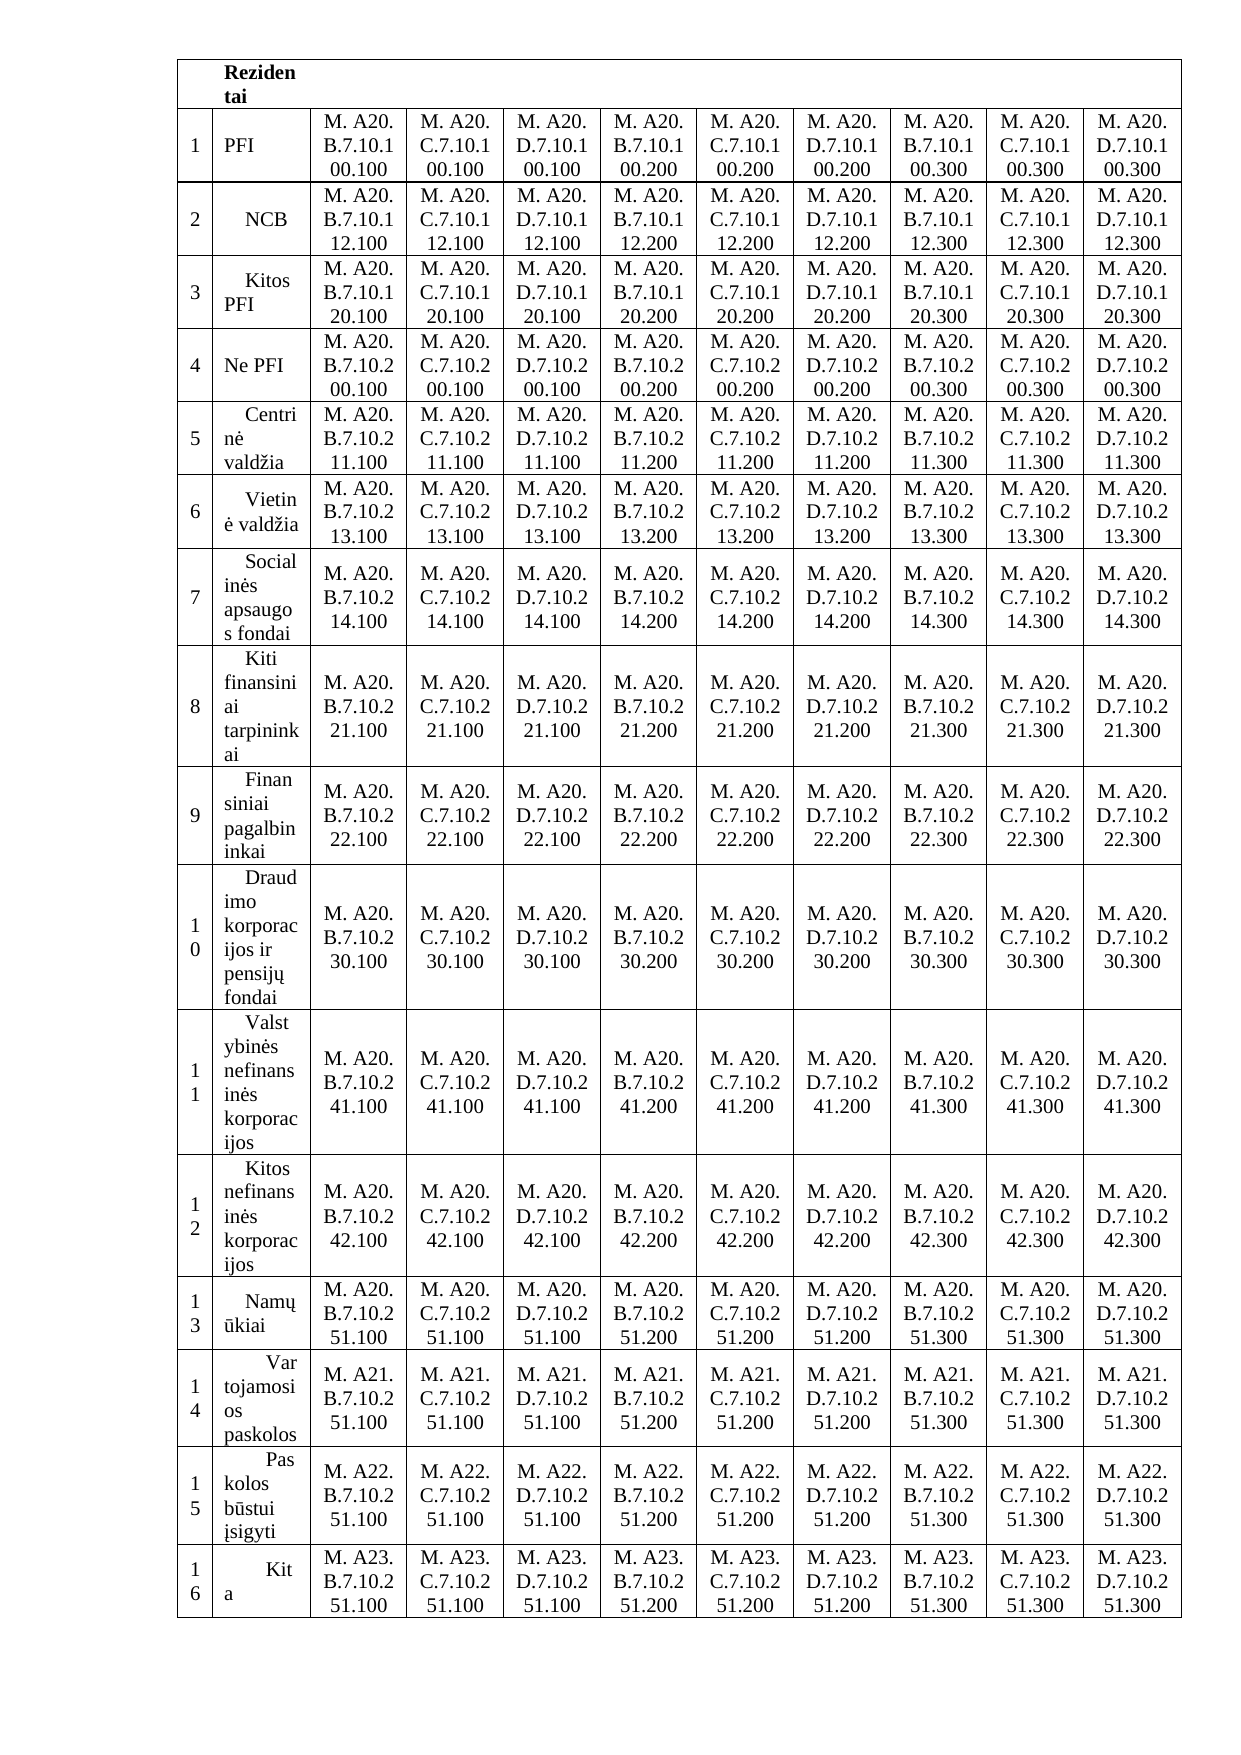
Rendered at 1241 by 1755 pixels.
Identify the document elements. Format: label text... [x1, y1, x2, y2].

table_cell M. A20. C.7.10.112.300 [987, 183, 1083, 255]
table_cell M. A23. B.7.10.251.100 [311, 1545, 406, 1617]
table_cell Vartojamosios paskolos [213, 1350, 310, 1446]
table_cell M. A20. B.7.10.112.200 [601, 183, 696, 255]
table_cell Rezidentai [213, 60, 310, 108]
table_cell M. A20. B.7.10.251.200 [601, 1277, 696, 1349]
table_cell M. A23. D.7.10.251.300 [1084, 1545, 1181, 1617]
table_cell [600, 60, 697, 108]
table_cell Finansiniai pagalbininkai [213, 767, 310, 863]
table_cell [1083, 60, 1181, 108]
table_cell M. A21. D.7.10.251.100 [504, 1350, 600, 1446]
table_cell M. A20. D.7.10.222.100 [504, 767, 600, 863]
table_cell M. A20. D.7.10.242.200 [794, 1155, 890, 1276]
table_cell 13 [178, 1277, 212, 1349]
table_cell M. A23. B.7.10.251.300 [891, 1545, 986, 1617]
table_cell M. A20. B.7.10.120.100 [311, 256, 406, 328]
table_cell M. A20. C.7.10.112.200 [697, 183, 793, 255]
table_cell M. A20. D.7.10.251.100 [504, 1277, 600, 1349]
table_cell M. A20. C.7.10.112.100 [407, 183, 503, 255]
table_cell M. A23. D.7.10.251.200 [794, 1545, 890, 1617]
table_cell M. A20. D.7.10.100.200 [794, 109, 890, 181]
table_cell [987, 60, 1083, 108]
table_cell M. A20. B.7.10.230.100 [311, 865, 406, 1009]
table_cell M. A20. B.7.10.211.100 [311, 402, 406, 474]
table_cell M. A20. B.7.10.242.100 [311, 1155, 406, 1276]
table_cell M. A20. B.7.10.200.100 [311, 329, 406, 401]
table_cell M. A20. C.7.10.242.200 [697, 1155, 793, 1276]
table_cell M. A20. D.7.10.242.300 [1084, 1155, 1181, 1276]
table_cell M. A20. C.7.10.242.300 [987, 1155, 1083, 1276]
table_cell M. A20. D.7.10.241.200 [794, 1010, 890, 1154]
table_cell M. A20. C.7.10.251.200 [697, 1277, 793, 1349]
table_cell M. A20. D.7.10.221.200 [794, 646, 890, 766]
table_cell M. A20. B.7.10.221.100 [311, 646, 406, 766]
table_cell M. A20. B.7.10.241.300 [891, 1010, 986, 1154]
table_cell Kita [213, 1545, 310, 1617]
table_cell 8 [178, 646, 212, 766]
table_cell Kiti finansiniai tarpininkai [213, 646, 310, 766]
table_cell M. A20. D.7.10.200.100 [504, 329, 600, 401]
table_cell 14 [178, 1350, 212, 1446]
table_cell 16 [178, 1545, 212, 1617]
table_cell M. A20. D.7.10.214.100 [504, 549, 600, 645]
table_cell Paskolos būstui įsigyti [213, 1447, 310, 1543]
table_cell M. A23. B.7.10.251.200 [601, 1545, 696, 1617]
table_cell 6 [178, 475, 212, 548]
table_cell M. A20. D.7.10.112.100 [504, 183, 600, 255]
table_cell M. A20. C.7.10.222.200 [697, 767, 793, 863]
table_cell M. A20. B.7.10.242.300 [891, 1155, 986, 1276]
table_cell M. A20. B.7.10.251.100 [311, 1277, 406, 1349]
table_cell M. A20. B.7.10.120.200 [601, 256, 696, 328]
table_cell M. A20. C.7.10.221.300 [987, 646, 1083, 766]
table_cell M. A20. B.7.10.112.100 [311, 183, 406, 255]
table_cell M. A20. D.7.10.200.200 [794, 329, 890, 401]
table_cell M. A20. B.7.10.200.200 [601, 329, 696, 401]
table_cell M. A20. C.7.10.214.300 [987, 549, 1083, 645]
table_cell M. A20. C.7.10.211.200 [697, 402, 793, 474]
table_cell M. A23. C.7.10.251.200 [697, 1545, 793, 1617]
table_cell M. A20. D.7.10.214.300 [1084, 549, 1181, 645]
table_cell M. A20. C.7.10.222.300 [987, 767, 1083, 863]
table_cell M. A20. D.7.10.112.200 [794, 183, 890, 255]
table_cell M. A20. D.7.10.213.300 [1084, 475, 1181, 548]
table_cell M. A20. D.7.10.213.200 [794, 475, 890, 548]
table_cell M. A20. C.7.10.211.300 [987, 402, 1083, 474]
table_cell M. A20. B.7.10.241.100 [311, 1010, 406, 1154]
table_cell M. A20. D.7.10.230.100 [504, 865, 600, 1009]
table_cell Kitos PFI [213, 256, 310, 328]
table_cell M. A20. B.7.10.214.300 [891, 549, 986, 645]
table_cell M. A20. D.7.10.221.300 [1084, 646, 1181, 766]
table_cell M. A20. C.7.10.213.300 [987, 475, 1083, 548]
table_cell M. A22. D.7.10.251.300 [1084, 1447, 1181, 1543]
table_cell M. A21. D.7.10.251.200 [794, 1350, 890, 1446]
table_cell M. A20. D.7.10.200.300 [1084, 329, 1181, 401]
table_cell M. A20. D.7.10.112.300 [1084, 183, 1181, 255]
table_cell M. A20. C.7.10.221.200 [697, 646, 793, 766]
table_cell M. A20. C.7.10.100.100 [407, 109, 503, 181]
table_cell M. A20. B.7.10.100.100 [311, 109, 406, 181]
table_cell M. A20. D.7.10.230.300 [1084, 865, 1181, 1009]
table_cell M. A20. C.7.10.120.100 [407, 256, 503, 328]
table_cell M. A20. D.7.10.241.100 [504, 1010, 600, 1154]
table_cell M. A20. D.7.10.100.100 [504, 109, 600, 181]
table_cell M. A21. B.7.10.251.300 [891, 1350, 986, 1446]
table_cell M. A21. B.7.10.251.100 [311, 1350, 406, 1446]
table_cell M. A20. B.7.10.222.100 [311, 767, 406, 863]
table_cell Draudimo korporacijos ir pensijų fondai [213, 865, 310, 1009]
table_cell M. A20. B.7.10.120.300 [891, 256, 986, 328]
table_cell [407, 60, 503, 108]
table_cell M. A20. B.7.10.211.300 [891, 402, 986, 474]
table_cell M. A20. D.7.10.241.300 [1084, 1010, 1181, 1154]
table_cell M. A20. C.7.10.200.300 [987, 329, 1083, 401]
table_cell PFI [213, 109, 310, 181]
table_cell [503, 60, 600, 108]
table_cell M. A20. D.7.10.214.200 [794, 549, 890, 645]
table_cell M. A20. C.7.10.241.300 [987, 1010, 1083, 1154]
table_cell M. A20. B.7.10.222.200 [601, 767, 696, 863]
table_cell 12 [178, 1155, 212, 1276]
table_cell M. A21. C.7.10.251.100 [407, 1350, 503, 1446]
table_cell Socialinės apsaugos fondai [213, 549, 310, 645]
table_cell M. A20. C.7.10.211.100 [407, 402, 503, 474]
table_cell M. A20. B.7.10.100.200 [601, 109, 696, 181]
table_cell M. A20. C.7.10.120.300 [987, 256, 1083, 328]
table_cell 11 [178, 1010, 212, 1154]
table_cell M. A21. D.7.10.251.300 [1084, 1350, 1181, 1446]
table_cell M. A20. D.7.10.211.100 [504, 402, 600, 474]
table_cell M. A20. B.7.10.211.200 [601, 402, 696, 474]
table_cell M. A20. B.7.10.251.300 [891, 1277, 986, 1349]
table_cell Centrinė valdžia [213, 402, 310, 474]
table_cell [697, 60, 793, 108]
table_cell 1 [178, 109, 212, 181]
table_cell M. A23. C.7.10.251.100 [407, 1545, 503, 1617]
table_cell M. A20. C.7.10.241.100 [407, 1010, 503, 1154]
table_cell M. A22. B.7.10.251.200 [601, 1447, 696, 1543]
table_cell M. A20. D.7.10.120.300 [1084, 256, 1181, 328]
table_cell M. A22. B.7.10.251.300 [891, 1447, 986, 1543]
table_cell M. A20. C.7.10.214.200 [697, 549, 793, 645]
table_cell M. A20. C.7.10.241.200 [697, 1010, 793, 1154]
table_cell [310, 60, 407, 108]
table_cell 3 [178, 256, 212, 328]
table_cell M. A20. C.7.10.214.100 [407, 549, 503, 645]
table_cell 5 [178, 402, 212, 474]
table_cell M. A21. C.7.10.251.200 [697, 1350, 793, 1446]
table_cell M. A20. D.7.10.211.300 [1084, 402, 1181, 474]
table_cell Vietinė valdžia [213, 475, 310, 548]
table_cell M. A20. B.7.10.221.300 [891, 646, 986, 766]
table_cell NCB [213, 183, 310, 255]
table_cell Ne PFI [213, 329, 310, 401]
table_cell M. A20. C.7.10.200.100 [407, 329, 503, 401]
table_cell M. A22. C.7.10.251.200 [697, 1447, 793, 1543]
table_cell M. A20. C.7.10.230.300 [987, 865, 1083, 1009]
table_cell M. A20. B.7.10.112.300 [891, 183, 986, 255]
table_cell Valstybinės nefinansinės korporacijos [213, 1010, 310, 1154]
table_cell M. A20. D.7.10.222.200 [794, 767, 890, 863]
table_cell M. A22. B.7.10.251.100 [311, 1447, 406, 1543]
table_cell M. A23. D.7.10.251.100 [504, 1545, 600, 1617]
table_cell M. A22. C.7.10.251.100 [407, 1447, 503, 1543]
table_cell M. A20. C.7.10.100.200 [697, 109, 793, 181]
table_cell M. A22. D.7.10.251.100 [504, 1447, 600, 1543]
table_cell M. A20. B.7.10.221.200 [601, 646, 696, 766]
table_cell M. A20. D.7.10.242.100 [504, 1155, 600, 1276]
table_cell M. A20. B.7.10.222.300 [891, 767, 986, 863]
table_cell M. A22. D.7.10.251.200 [794, 1447, 890, 1543]
table_cell M. A20. B.7.10.242.200 [601, 1155, 696, 1276]
table_cell 4 [178, 329, 212, 401]
table_cell [793, 60, 890, 108]
table_cell M. A20. B.7.10.230.300 [891, 865, 986, 1009]
table_cell M. A20. B.7.10.214.100 [311, 549, 406, 645]
table_cell M. A22. C.7.10.251.300 [987, 1447, 1083, 1543]
table_cell M. A20. B.7.10.241.200 [601, 1010, 696, 1154]
table_cell M. A20. B.7.10.214.200 [601, 549, 696, 645]
table_cell M. A23. C.7.10.251.300 [987, 1545, 1083, 1617]
table_cell M. A20. D.7.10.120.100 [504, 256, 600, 328]
table_cell M. A20. C.7.10.200.200 [697, 329, 793, 401]
table_cell 2 [178, 183, 212, 255]
table_cell Namų ūkiai [213, 1277, 310, 1349]
table_cell M. A20. C.7.10.230.100 [407, 865, 503, 1009]
table_cell M. A20. C.7.10.230.200 [697, 865, 793, 1009]
table_cell M. A20. D.7.10.213.100 [504, 475, 600, 548]
table_cell M. A20. B.7.10.100.300 [891, 109, 986, 181]
table_cell M. A20. D.7.10.211.200 [794, 402, 890, 474]
table_cell M. A20. C.7.10.222.100 [407, 767, 503, 863]
table_cell M. A20. C.7.10.221.100 [407, 646, 503, 766]
table_cell M. A20. B.7.10.213.200 [601, 475, 696, 548]
table_cell M. A20. D.7.10.222.300 [1084, 767, 1181, 863]
table_cell [890, 60, 987, 108]
table_cell M. A20. B.7.10.200.300 [891, 329, 986, 401]
table_cell M. A20. B.7.10.213.300 [891, 475, 986, 548]
table_cell M. A20. C.7.10.213.100 [407, 475, 503, 548]
table_cell 10 [178, 865, 212, 1009]
table_cell M. A20. D.7.10.230.200 [794, 865, 890, 1009]
table_cell [178, 60, 213, 108]
table_cell M. A20. C.7.10.251.300 [987, 1277, 1083, 1349]
table_cell M. A21. B.7.10.251.200 [601, 1350, 696, 1446]
table_cell M. A20. D.7.10.221.100 [504, 646, 600, 766]
table_cell 9 [178, 767, 212, 863]
table_cell M. A20. D.7.10.100.300 [1084, 109, 1181, 181]
table_cell M. A21. C.7.10.251.300 [987, 1350, 1083, 1446]
table_cell M. A20. D.7.10.251.200 [794, 1277, 890, 1349]
table_cell M. A20. B.7.10.230.200 [601, 865, 696, 1009]
table_cell 15 [178, 1447, 212, 1543]
table_cell M. A20. D.7.10.251.300 [1084, 1277, 1181, 1349]
table_cell M. A20. D.7.10.120.200 [794, 256, 890, 328]
table_cell Kitos nefinansinės korporacijos [213, 1155, 310, 1276]
table_cell M. A20. C.7.10.100.300 [987, 109, 1083, 181]
table_cell M. A20. B.7.10.213.100 [311, 475, 406, 548]
table_cell M. A20. C.7.10.242.100 [407, 1155, 503, 1276]
table_cell M. A20. C.7.10.213.200 [697, 475, 793, 548]
table_cell 7 [178, 549, 212, 645]
table_cell M. A20. C.7.10.120.200 [697, 256, 793, 328]
table_cell M. A20. C.7.10.251.100 [407, 1277, 503, 1349]
